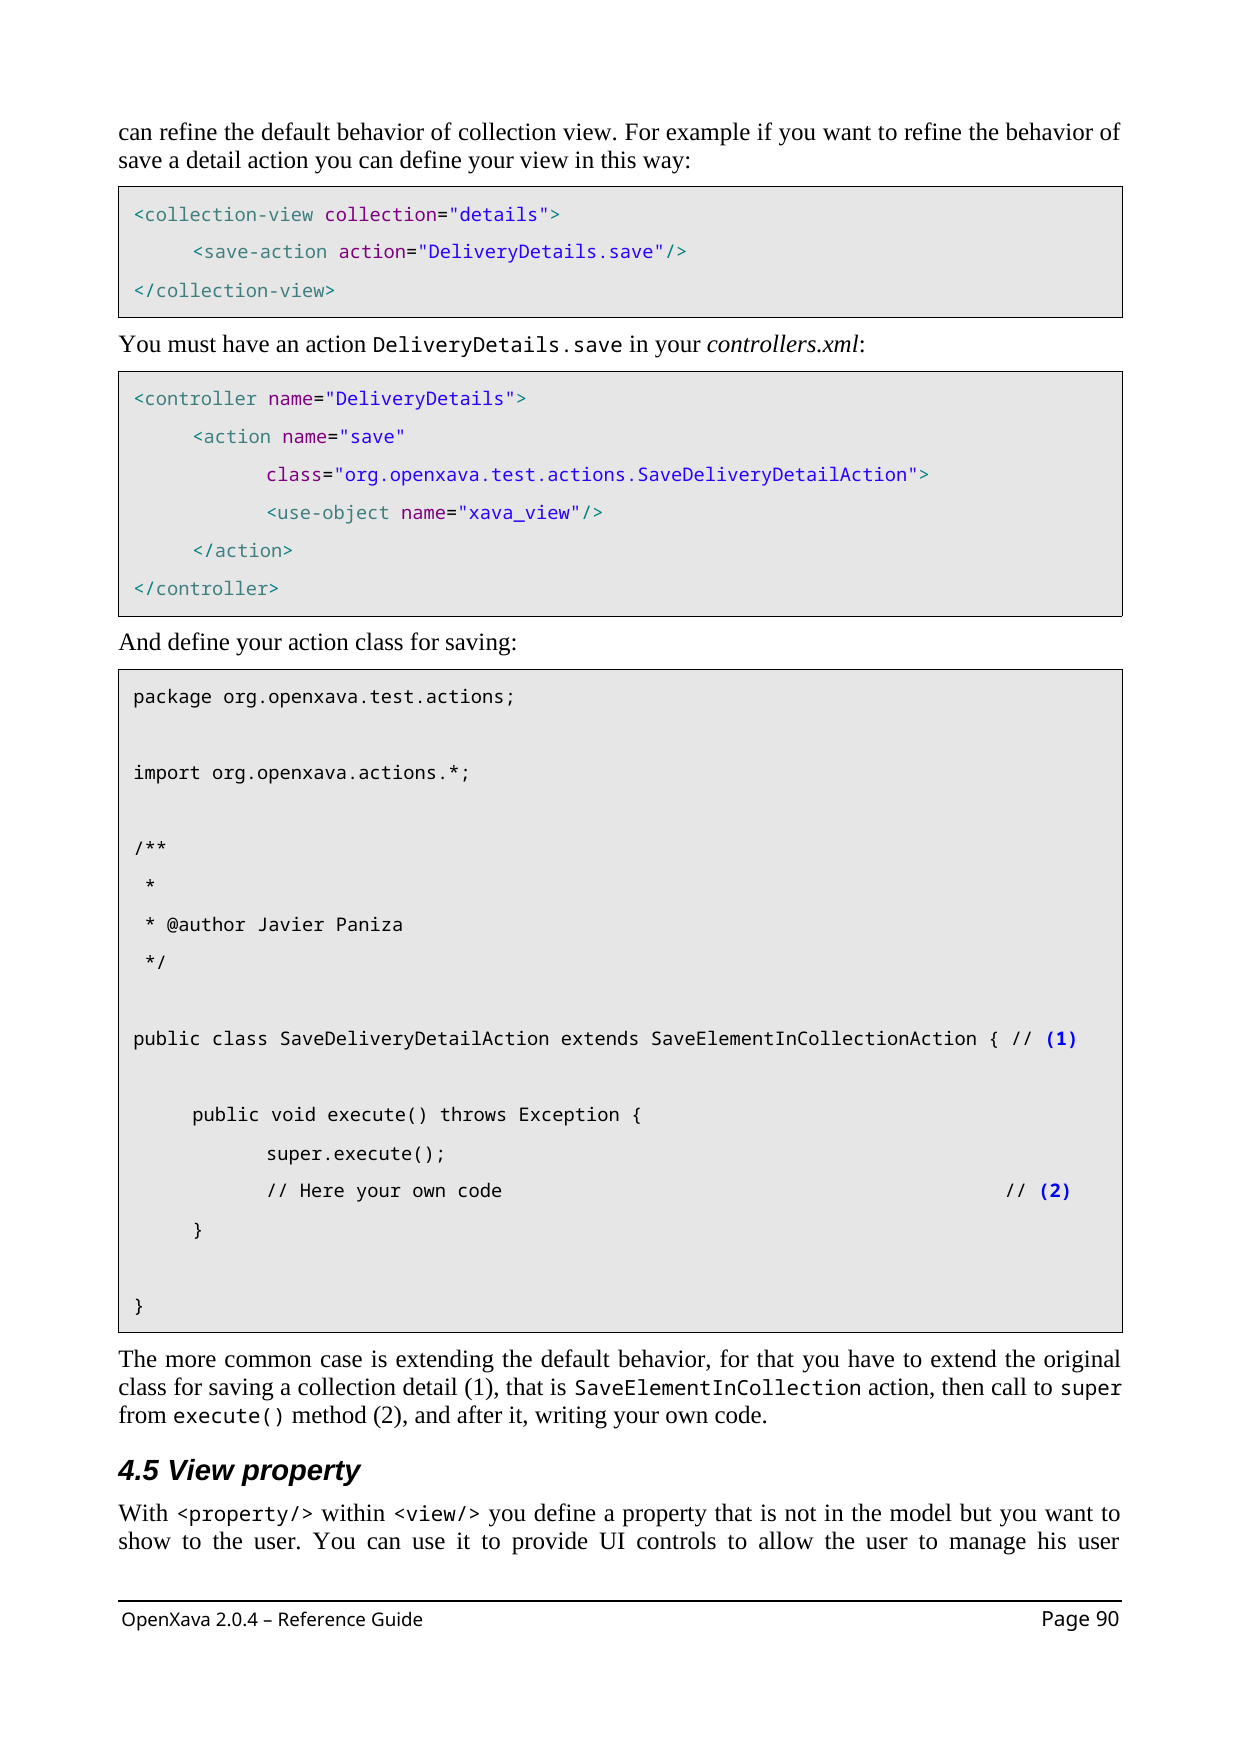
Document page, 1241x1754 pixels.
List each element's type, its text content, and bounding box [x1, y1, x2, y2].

text <save-action action="DeliveryDetails.save"/> [119, 224, 1122, 262]
subtitle View property [118, 1454, 1122, 1487]
text </action> [119, 523, 1122, 561]
text // Here your own code // (2) [119, 1163, 1122, 1201]
text </controller> [119, 561, 1122, 616]
text <controller name="DeliveryDetails"> [119, 372, 1122, 409]
text super.execute(); [119, 1125, 1122, 1163]
text can refine the default behavior of collection view. For example if you want to refine the behavior of save a detail action you can define your view in this way: [118, 118, 1122, 173]
text With <property/> within <view/> you define a property that is not in the model but you want to show to the user. You can use it to provide UI controls to allow the user to manage his user [118, 1499, 1122, 1555]
text <collection-view collection="details"> [119, 187, 1122, 224]
text } [119, 1277, 1122, 1332]
text * [119, 859, 1122, 897]
text <use-object name="xava_view"/> [119, 485, 1122, 523]
text And define your action class for saving: [118, 628, 1122, 656]
text The more common case is extending the default behavior, for that you have to extend the original class for saving a collection detail (1), that is SaveElementInCollection action, then call to super from execute() method (2), and after it, writing your own code. [118, 1345, 1122, 1429]
text You must have an action DeliveryDetails.save in your controllers.xml: [118, 330, 1122, 358]
text public class SaveDeliveryDetailAction extends SaveElementInCollectionAction { // (1) [119, 1011, 1122, 1049]
text </collection-view> [119, 262, 1122, 317]
text <action name="save" [119, 409, 1122, 447]
text import org.openxava.actions.*; [119, 745, 1122, 783]
text * @author Javier Paniza [119, 897, 1122, 935]
text class="org.openxava.test.actions.SaveDeliveryDetailAction"> [119, 447, 1122, 485]
text /** [119, 821, 1122, 859]
text public void execute() throws Exception { [119, 1087, 1122, 1125]
text package org.openxava.test.actions; [119, 670, 1122, 707]
text } [119, 1201, 1122, 1239]
text */ [119, 935, 1122, 973]
